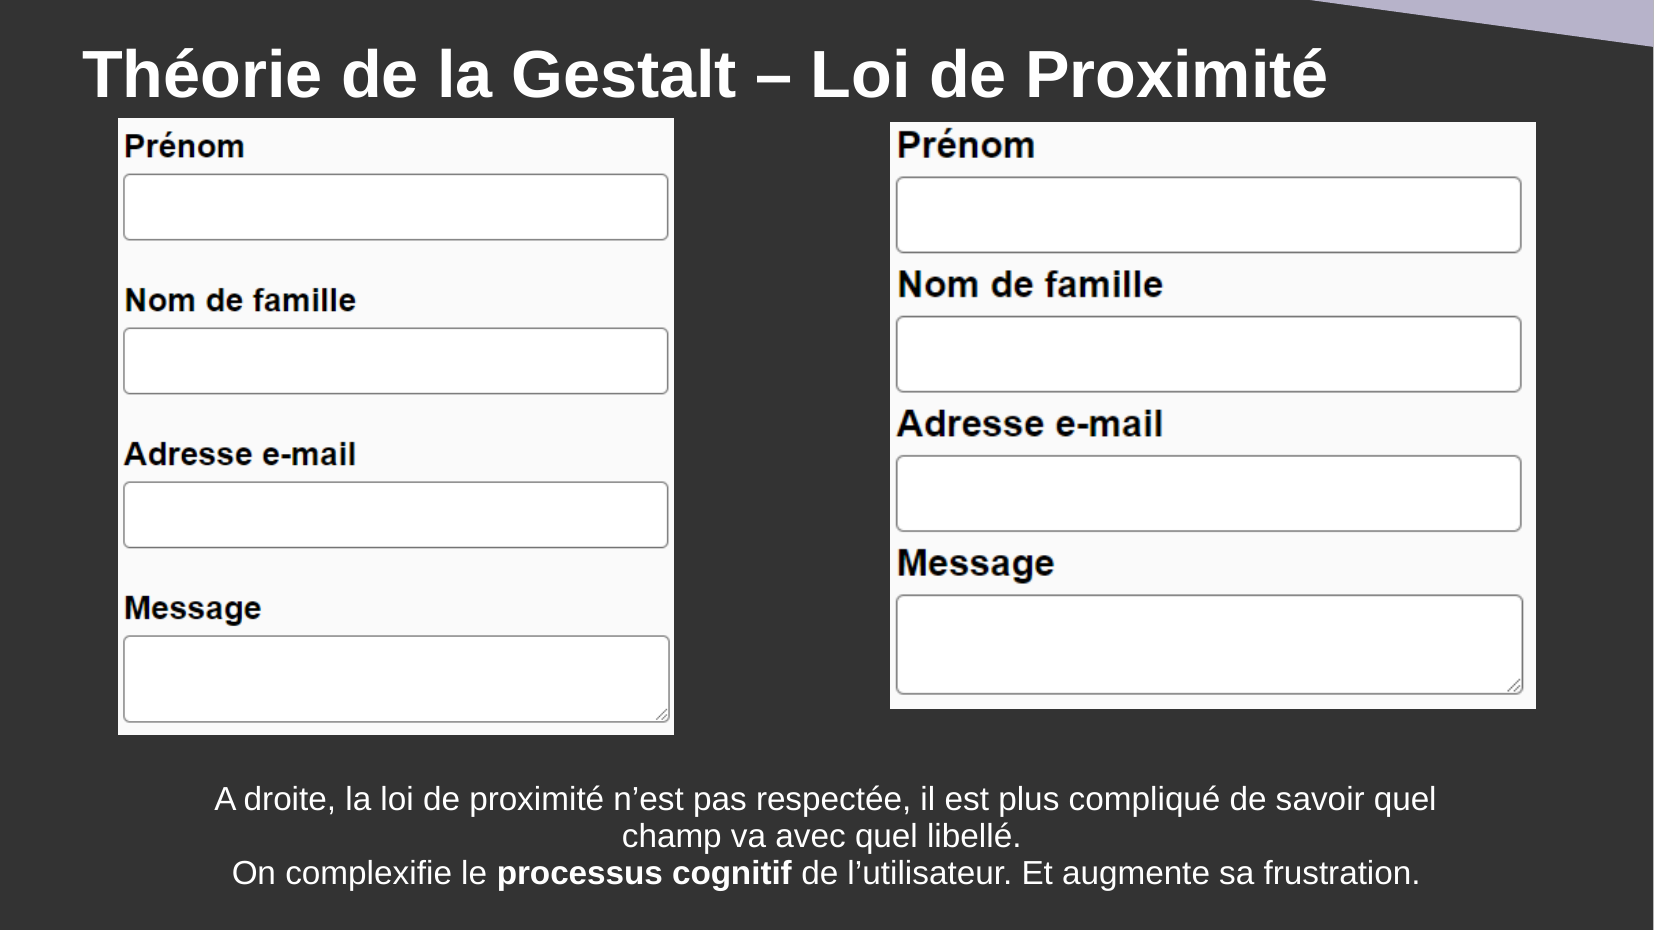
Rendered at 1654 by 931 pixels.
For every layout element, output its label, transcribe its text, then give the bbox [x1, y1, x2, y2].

picture [118, 118, 674, 736]
text_box [1309, 0, 1654, 47]
title Théorie de la Gestalt – Loi de Proximité [82, 37, 1571, 114]
picture [890, 122, 1536, 709]
text_box A droite, la loi de proximité n’est pas respectée, il est plus compliqué de savoir quel champ va avec quel libellé. On complexifie le processus cognitif de l’utilisateur. Et augmente sa frustration. [197, 773, 1456, 931]
